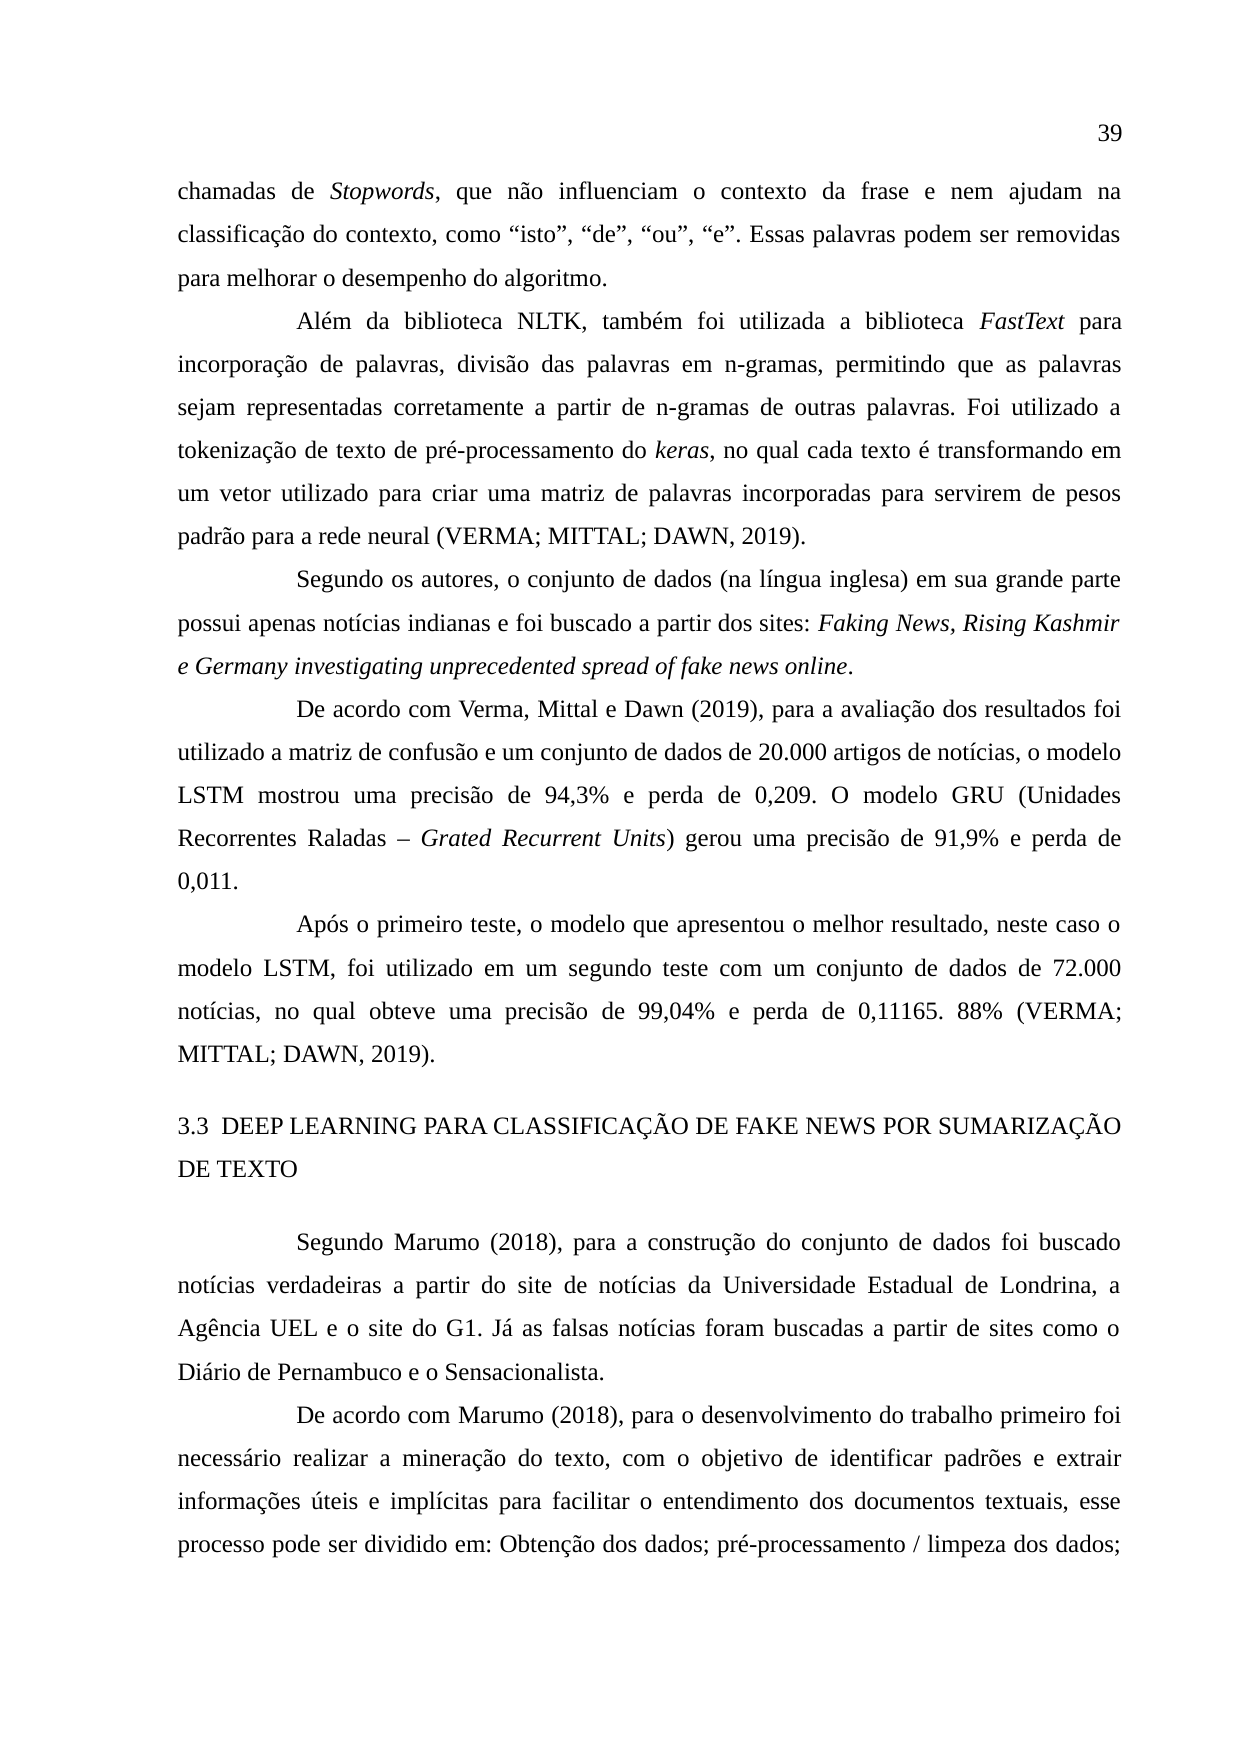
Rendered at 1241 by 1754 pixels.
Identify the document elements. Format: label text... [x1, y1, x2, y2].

text Após o primeiro teste, o modelo que apresentou o melhor resultado, neste caso o modelo LSTM, foi utilizado em um segundo teste com um conjunto de dados de 72.000 notícias, no qual obteve uma precisão de 99,04% e perda de 0,11165. 88% (VERMA; MITTAL; DAWN, 2019). [177, 909, 1122, 1068]
subtitle DEEP LEARNING PARA CLASSIFICAÇÃO DE FAKE NEWS POR SUMARIZAÇÃO DE TEXTO [177, 1111, 1122, 1183]
text chamadas de Stopwords, que não influenciam o contexto da frase e nem ajudam na classificação do contexto, como “isto”, “de”, “ou”, “e”. Essas palavras podem ser removidas para melhorar o desempenho do algoritmo. [177, 176, 1122, 291]
text Segundo os autores, o conjunto de dados (na língua inglesa) em sua grande parte possui apenas notícias indianas e foi buscado a partir dos sites: Faking News, Rising Kashmir e Germany investigating unprecedented spread of fake news online. [177, 564, 1122, 679]
text De acordo com Marumo (2018), para o desenvolvimento do trabalho primeiro foi necessário realizar a mineração do texto, com o objetivo de identificar padrões e extrair informações úteis e implícitas para facilitar o entendimento dos documentos textuais, esse processo pode ser dividido em: Obtenção dos dados; pré-processamento / limpeza dos dados; [177, 1400, 1122, 1558]
text De acordo com Verma, Mittal e Dawn (2019), para a avaliação dos resultados foi utilizado a matriz de confusão e um conjunto de dados de 20.000 artigos de notícias, o modelo LSTM mostrou uma precisão de 94,3% e perda de 0,209. O modelo GRU (Unidades Recorrentes Raladas – Grated Recurrent Units) gerou uma precisão de 91,9% e perda de 0,011. [177, 694, 1122, 895]
text Além da biblioteca NLTK, também foi utilizada a biblioteca FastText para incorporação de palavras, divisão das palavras em n-gramas, permitindo que as palavras sejam representadas corretamente a partir de n-gramas de outras palavras. Foi utilizado a tokenização de texto de pré-processamento do keras, no qual cada texto é transformando em um vetor utilizado para criar uma matriz de palavras incorporadas para servirem de pesos padrão para a rede neural (VERMA; MITTAL; DAWN, 2019). [177, 306, 1122, 550]
text Segundo Marumo (2018), para a construção do conjunto de dados foi buscado notícias verdadeiras a partir do site de notícias da Universidade Estadual de Londrina, a Agência UEL e o site do G1. Já as falsas notícias foram buscadas a partir de sites como o Diário de Pernambuco e o Sensacionalista. [177, 1227, 1122, 1385]
